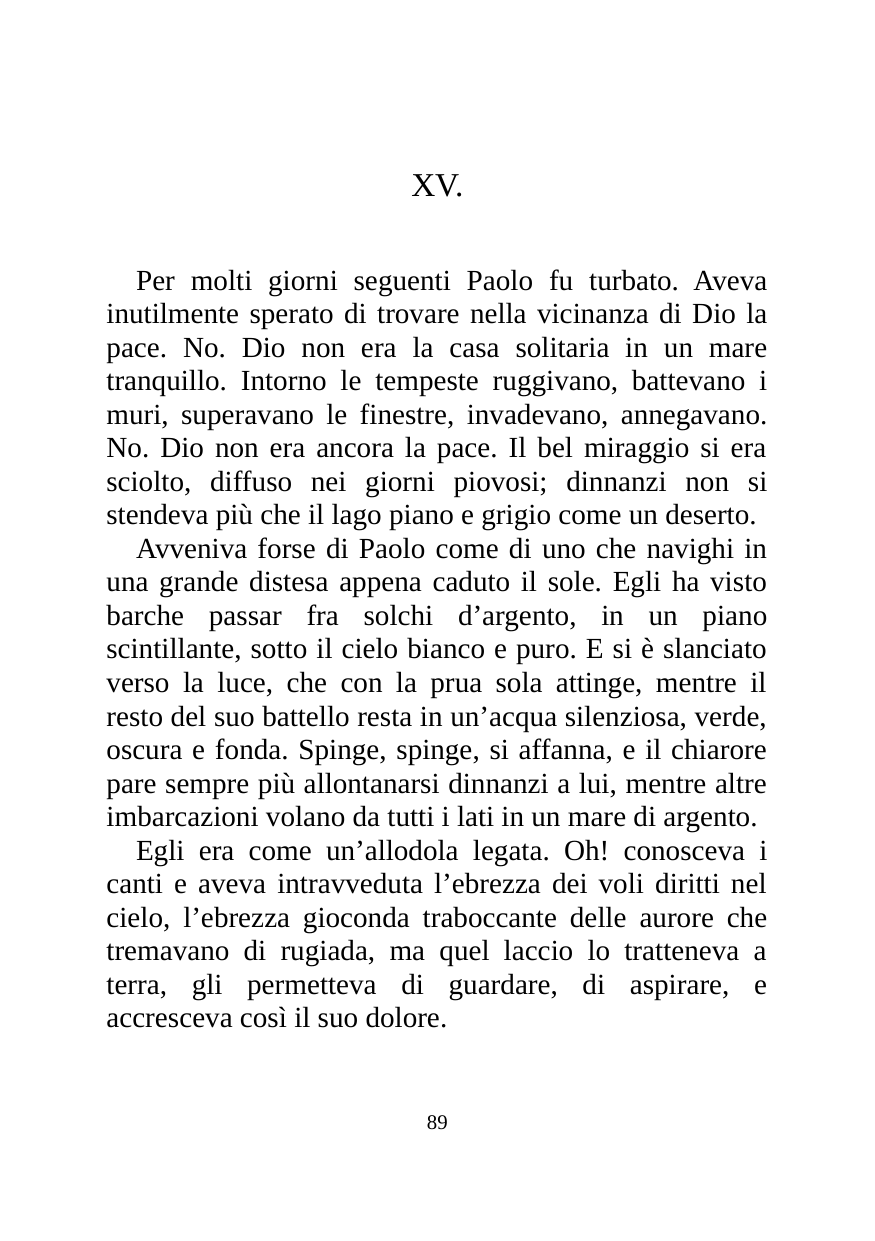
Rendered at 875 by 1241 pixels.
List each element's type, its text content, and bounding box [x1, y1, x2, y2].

text Per molti giorni seguenti Paolo fu turbato. Aveva inutilmente sperato di trovare nella vicinanza di Dio la pace. No. Dio non era la casa solitaria in un mare tranquillo. Intorno le tempeste ruggivano, battevano i muri, superavano le finestre, invadevano, annegavano. No. Dio non era ancora la pace. Il bel miraggio si era sciolto, diffuso nei giorni piovosi; dinnanzi non si stendeva più che il lago piano e grigio come un deserto. [106, 263, 768, 531]
text Egli era come un’allodola legata. Oh! conosceva i canti e aveva intravveduta l’ebrezza dei voli diritti nel cielo, l’ebrezza gioconda traboccante delle aurore che tremavano di rugiada, ma quel laccio lo tratteneva a terra, gli permetteva di guardare, di aspirare, e accresceva così il suo dolore. [106, 833, 768, 1034]
subtitle XV. [106, 165, 768, 204]
text Avveniva forse di Paolo come di uno che navighi in una grande distesa appena caduto il sole. Egli ha visto barche passar fra solchi d’argento, in un piano scintillante, sotto il cielo bianco e puro. E si è slanciato verso la luce, che con la prua sola attinge, mentre il resto del suo battello resta in un’acqua silenziosa, verde, oscura e fonda. Spinge, spinge, si affanna, e il chiarore pare sempre più allontanarsi dinnanzi a lui, mentre altre imbarcazioni volano da tutti i lati in un mare di argento. [106, 531, 768, 833]
